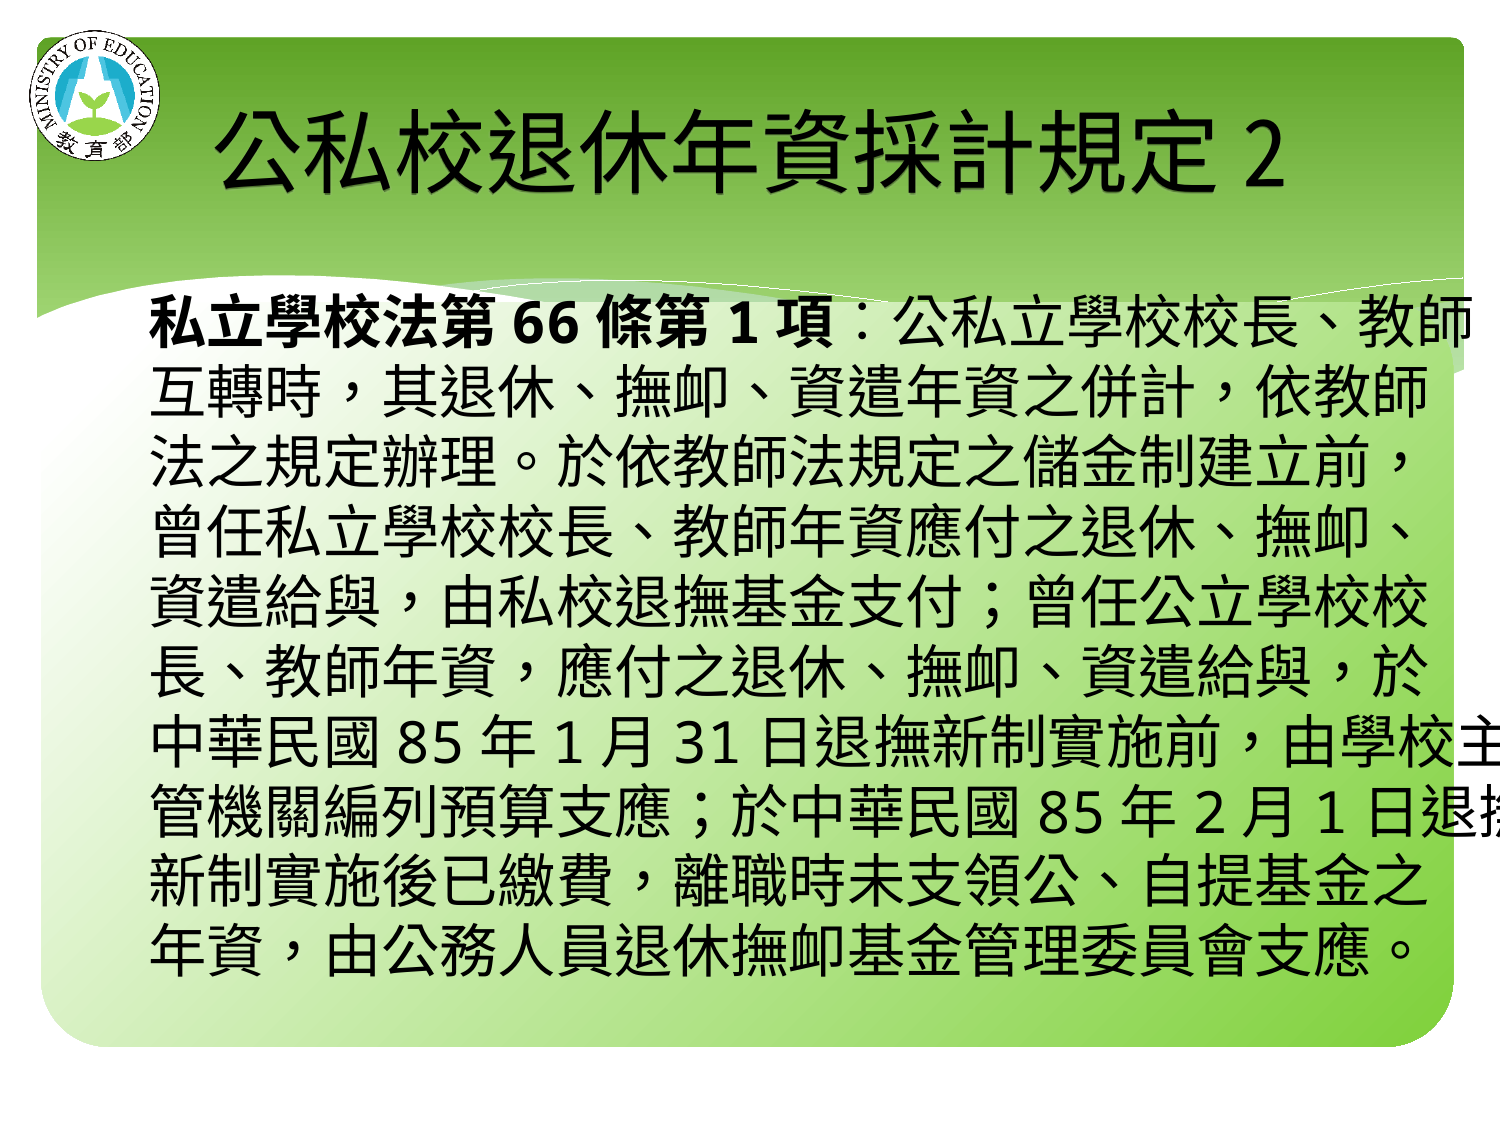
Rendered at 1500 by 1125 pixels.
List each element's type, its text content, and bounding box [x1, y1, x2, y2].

title 公私校退休年資採計規定2 [81, 78, 1418, 221]
picture [29, 30, 160, 161]
text_box 私立學校法第66條第1項︰公私立學校校長、教師 互轉時，其退休、撫卹、資遣年資之併計，依教師 法之規定辦理。於依教師法規定之儲金制建立前， 曾任私立學校校長、教師年資應付之退休、撫卹、 資遣給與，由私校退撫基金支付；曾任公立學校校 長、教師年資，應付之退休、撫卹、資遣給與，於 中華民國85年1月31日退撫新制實施前，由學校主 管機關編列預算支應；於中華民國85年2月1日退撫 新制實施後已繳費，離職時未支領公、自提基金之 年資，由公務人員退休撫卹基金管理委員會支應。 [41, 302, 1454, 1047]
